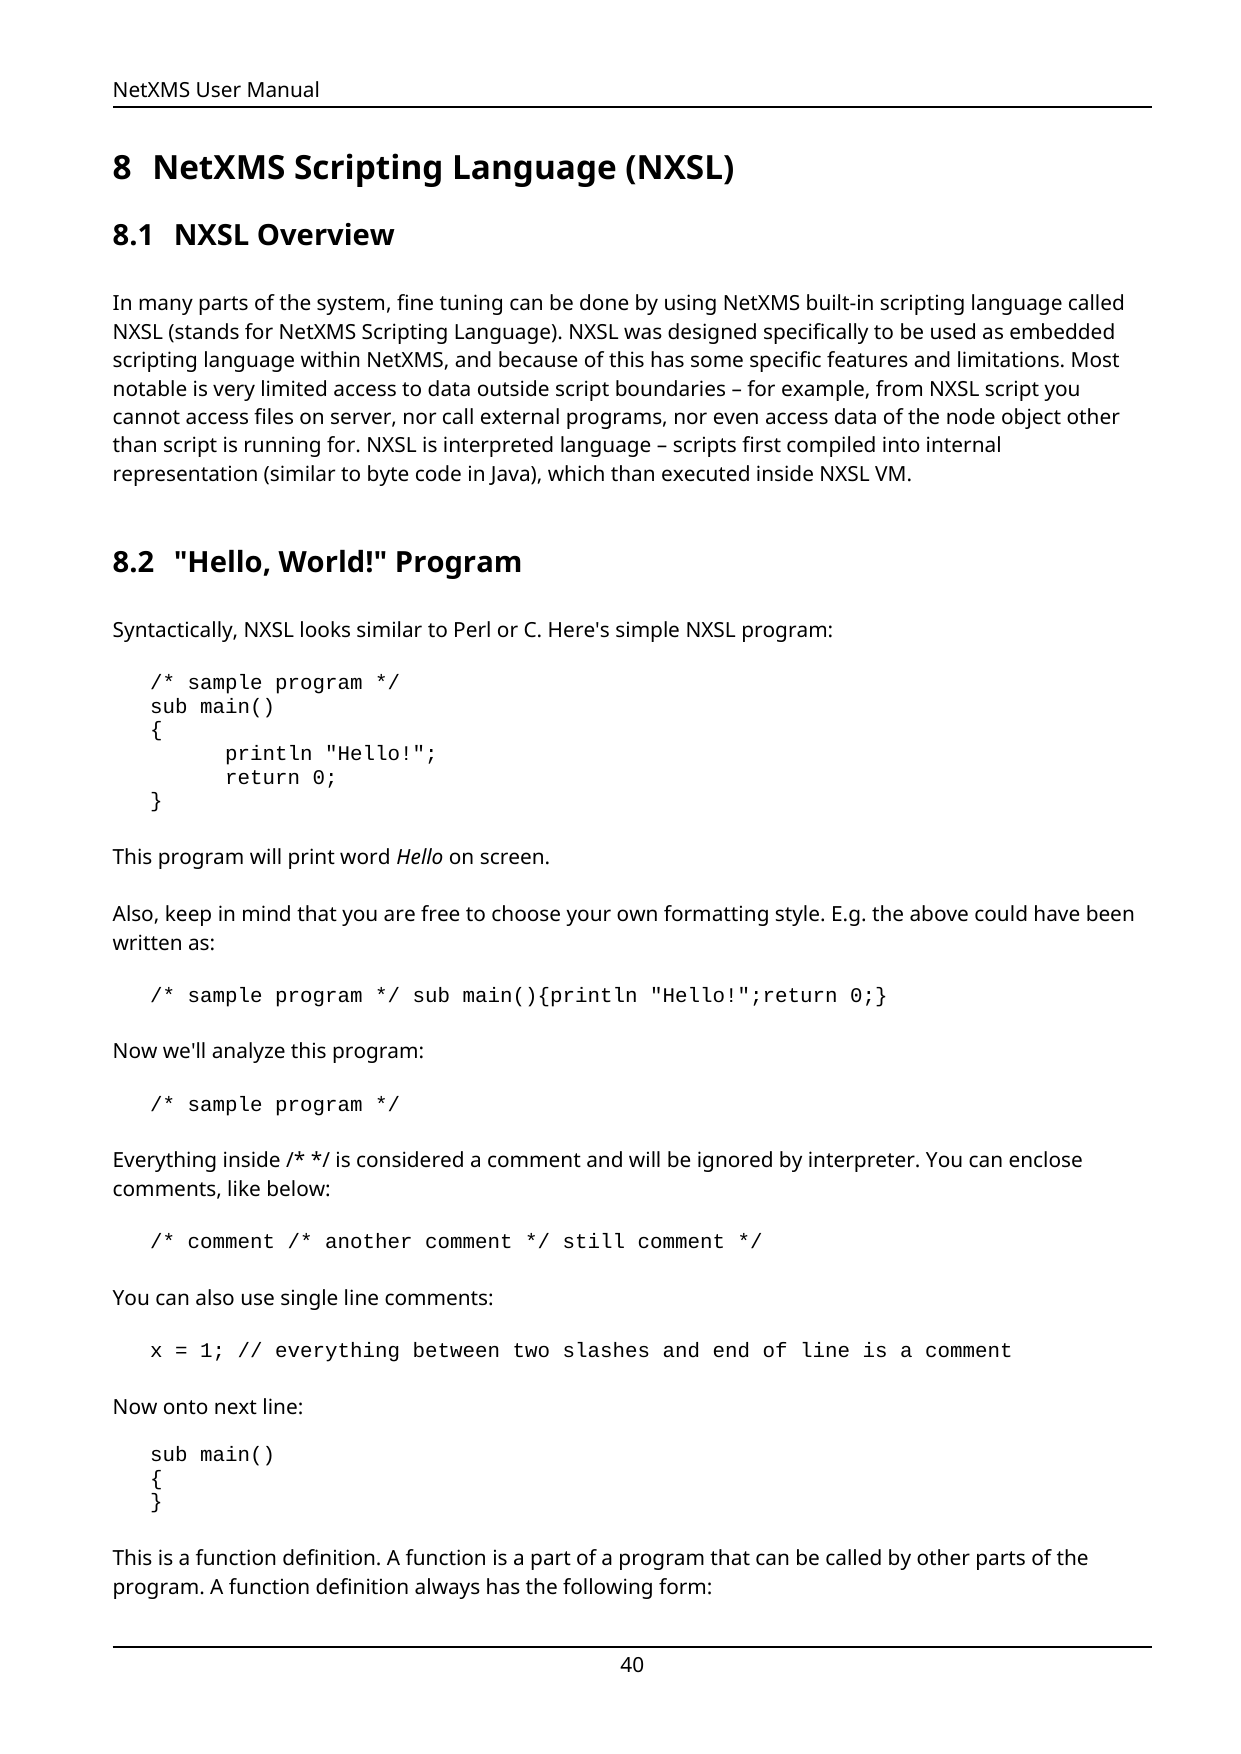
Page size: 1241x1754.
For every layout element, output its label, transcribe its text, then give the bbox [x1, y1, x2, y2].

text return 0; [150, 767, 1152, 790]
text sub main() [150, 696, 1152, 719]
subtitle NetXMS Scripting Language (NXSL) [112, 143, 1152, 189]
text { [150, 719, 1152, 743]
text } [150, 790, 1152, 814]
text x = 1; // everything between two slashes and end of line is a comment [150, 1340, 1152, 1363]
text This is a function definition. A function is a part of a program that can be called by other parts of the program. A function definition always has the following form: [112, 1543, 1152, 1600]
text Everything inside /* */ is considered a comment and will be ignored by interpreter. You can enclose comments, like below: [112, 1146, 1152, 1202]
text Now we'll analyze this program: [112, 1037, 1152, 1065]
text This program will print word Hello on screen. [112, 842, 1152, 871]
text Also, keep in mind that you are free to choose your own formatting style. E.g. the above could have been written as: [112, 899, 1152, 956]
text /* comment /* another comment */ still comment */ [150, 1231, 1152, 1254]
text In many parts of the system, fine tuning can be done by using NetXMS built-in scripting language called NXSL (stands for NetXMS Scripting Language). NXSL was designed specifically to be used as embedded scripting language within NetXMS, and because of this has some specific features and limitations. Most notable is very limited access to data outside script boundaries – for example, from NXSL script you cannot access files on server, nor call external programs, nor even access data of the node object other than script is running for. NXSL is interpreted language – scripts first compiled into internal representation (similar to byte code in Java), which than executed inside NXSL VM. [112, 288, 1152, 487]
text /* sample program */ sub main(){println "Hello!";return 0;} [150, 984, 1152, 1008]
text Now onto next line: [112, 1392, 1152, 1420]
text Syntactically, NXSL looks similar to Perl or C. Here's simple NXSL program: [112, 615, 1152, 644]
subtitle "Hello, World!" Program [112, 541, 1152, 581]
text /* sample program */ [150, 1093, 1152, 1117]
text println "Hello!"; [150, 743, 1152, 767]
text } [150, 1491, 1152, 1515]
text /* sample program */ [150, 672, 1152, 696]
text You can also use single line comments: [112, 1283, 1152, 1311]
text { [150, 1468, 1152, 1491]
subtitle NXSL Overview [112, 214, 1152, 254]
text sub main() [150, 1444, 1152, 1468]
